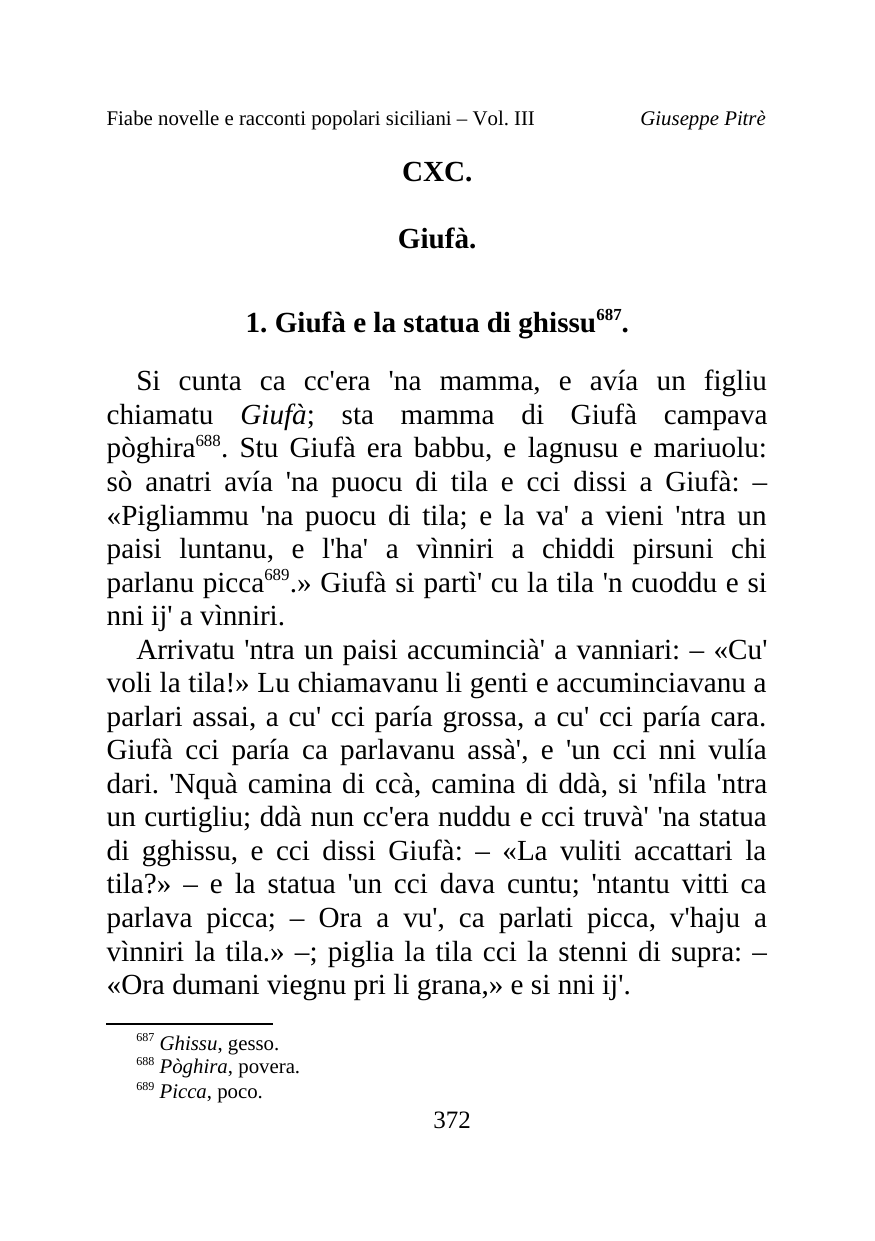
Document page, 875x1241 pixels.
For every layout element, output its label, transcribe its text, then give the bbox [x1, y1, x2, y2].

text Pòghira, povera. [106, 1054, 768, 1078]
subtitle CXC. Giufà. [106, 154, 768, 255]
text Picca, poco. [106, 1078, 768, 1103]
subtitle 1. Giufà e la statua di ghissu. [106, 305, 768, 338]
text Si cunta ca cc'era 'na mamma, e avía un figliu chiamatu Giufà; sta mamma di Giufà campava pòghira. Stu Giufà era babbu, e lagnusu e mariuolu: sò anatri avía 'na puocu di tila e cci dissi a Giufà: – «Pigliammu 'na puocu di tila; e la va' a vieni 'ntra un paisi luntanu, e l'ha' a vìnniri a chiddi pirsuni chi parlanu picca.» Giufà si partì' cu la tila 'n cuoddu e si nni ij' a vìnniri. [106, 363, 768, 632]
text Arrivatu 'ntra un paisi accumincià' a vanniari: – «Cu' voli la tila!» Lu chiamavanu li genti e accuminciavanu a parlari assai, a cu' cci paría grossa, a cu' cci paría cara. Giufà cci paría ca parlavanu assà', e 'un cci nni vulía dari. 'Nquà camina di ccà, camina di ddà, si 'nfila 'ntra un curtigliu; ddà nun cc'era nuddu e cci truvà' 'na statua di gghissu, e cci dissi Giufà: – «La vuliti accattari la tila?» – e la statua 'un cci dava cuntu; 'ntantu vitti ca parlava picca; – Ora a vu', ca parlati picca, v'haju a vìnniri la tila.» –; piglia la tila cci la stenni di supra: – «Ora dumani viegnu pri li grana,» e si nni ij'. [106, 632, 768, 1001]
text Ghissu, gesso. [106, 1030, 768, 1054]
